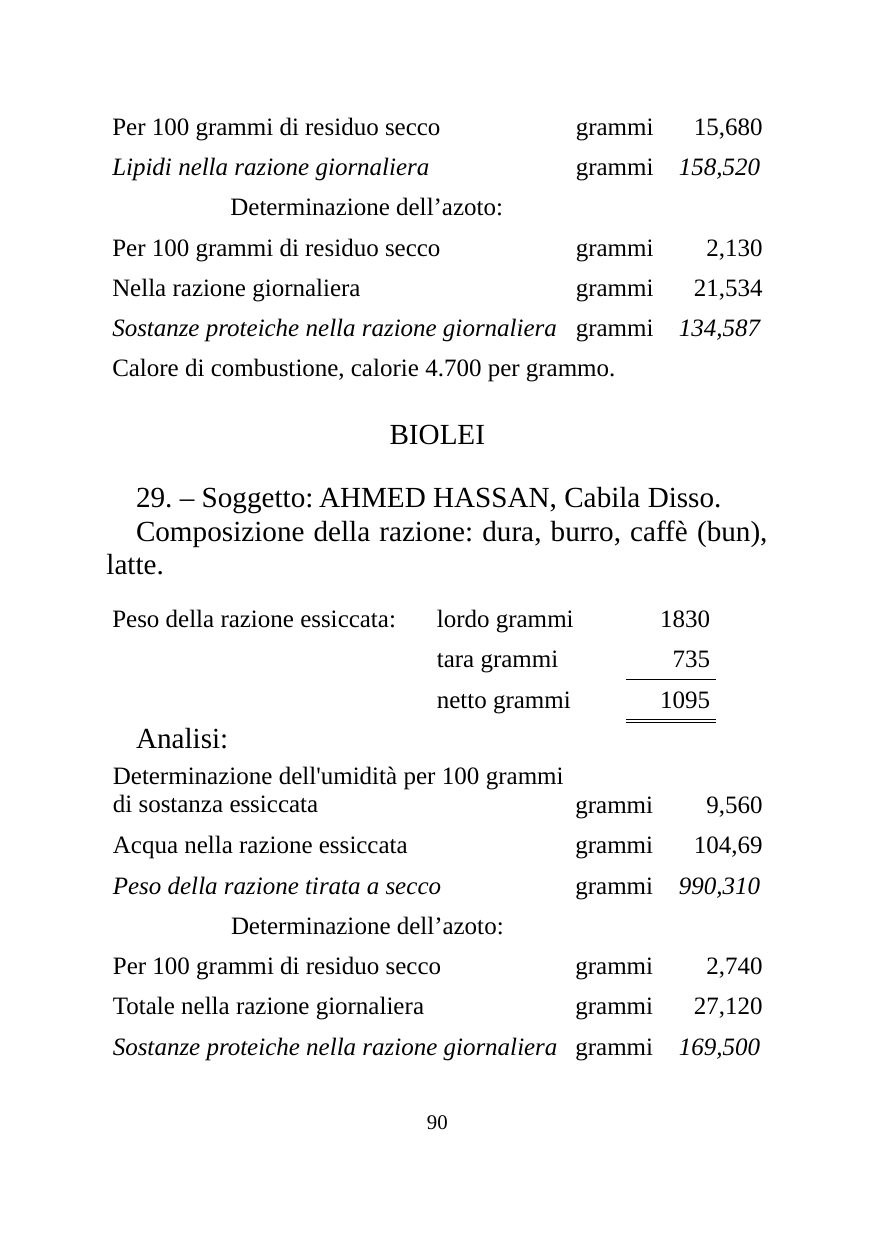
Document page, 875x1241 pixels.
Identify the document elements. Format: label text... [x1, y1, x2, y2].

table_cell grammi [570, 986, 659, 1026]
table_cell tara grammi [431, 639, 626, 679]
table_cell 21,534 [659, 267, 768, 307]
table_cell Per 100 grammi di residuo secco [106, 227, 570, 267]
table_cell Peso della razione tirata a secco [107, 865, 569, 905]
table_cell Sostanze proteiche nella razione giornaliera [107, 1026, 569, 1066]
table_cell Determinazione dell’azoto: [106, 187, 768, 227]
text BIOLEI [106, 417, 768, 451]
table_cell grammi [570, 227, 659, 267]
table_cell 1095 [626, 680, 716, 719]
table_header 9,560 [659, 755, 768, 825]
table_cell grammi [570, 1026, 659, 1066]
table_cell [716, 679, 767, 719]
table_cell 990,310 [659, 865, 768, 905]
table_header [716, 581, 767, 639]
table_cell grammi [570, 106, 659, 146]
table_cell Totale nella razione giornaliera [107, 986, 569, 1026]
table_cell grammi [570, 825, 659, 865]
table_cell Sostanze proteiche nella razione giornaliera [106, 307, 570, 347]
table_cell Calore di combustione, calorie 4.700 per grammo. [106, 348, 768, 388]
table_cell 15,680 [659, 106, 768, 146]
table_cell netto grammi [431, 679, 626, 719]
table_cell 169,500 [659, 1026, 768, 1066]
table_header Determinazione dell'umidità per 100 grammi di sostanza essiccata [107, 755, 569, 825]
table_cell grammi [570, 945, 659, 986]
table_cell 27,120 [659, 986, 768, 1026]
table_cell Lipidi nella razione giornaliera [106, 146, 570, 187]
table_cell grammi [570, 146, 659, 187]
table_cell Per 100 grammi di residuo secco [107, 945, 569, 986]
table_header grammi [570, 755, 659, 825]
table_cell grammi [570, 865, 659, 905]
table_header lordo grammi [431, 581, 626, 639]
table_cell [106, 639, 431, 679]
text Composizione della razione: dura, burro, caffè (bun), latte. [106, 514, 768, 581]
table_cell [106, 679, 431, 719]
table_cell 735 [626, 639, 716, 679]
table_cell 104,69 [659, 825, 768, 865]
table_cell 2,740 [659, 945, 768, 986]
table_cell Per 100 grammi di residuo secco [106, 106, 570, 146]
table_cell 158,520 [659, 146, 768, 187]
table_cell 134,587 [659, 307, 768, 347]
table_cell Acqua nella razione essiccata [107, 825, 569, 865]
table_header 1830 [626, 581, 716, 639]
table_cell [716, 639, 767, 679]
table_cell 2,130 [659, 227, 768, 267]
table_cell grammi [570, 307, 659, 347]
table_cell Nella razione giornaliera [106, 267, 570, 307]
text 29. – Soggetto: AHMED HASSAN, Cabila Disso. [106, 480, 768, 514]
table_cell Determinazione dell’azoto: [107, 905, 768, 945]
table_header Peso della razione essiccata: [106, 581, 431, 639]
table_cell grammi [570, 267, 659, 307]
text Analisi: [106, 722, 768, 755]
